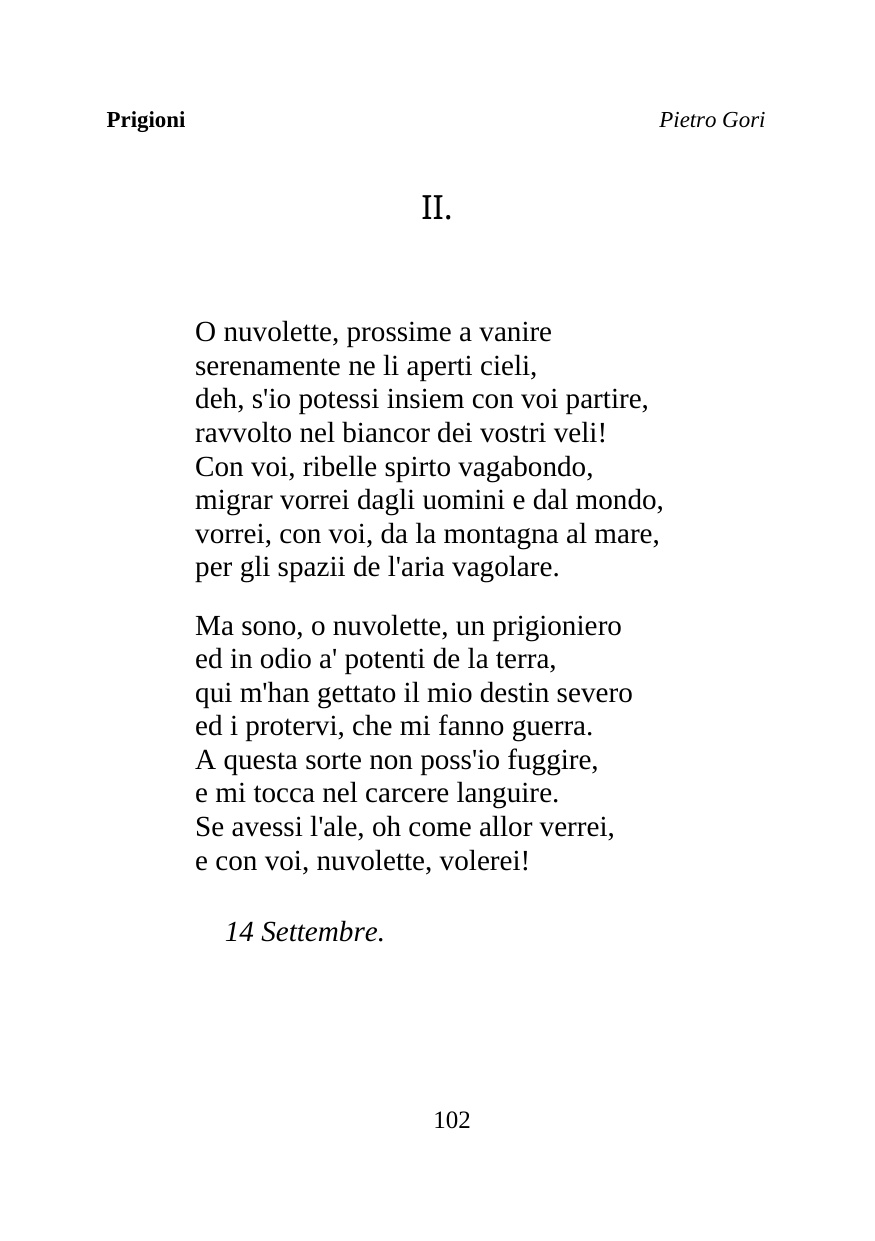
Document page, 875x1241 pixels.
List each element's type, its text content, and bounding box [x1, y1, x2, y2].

subtitle II. [106, 184, 768, 229]
text Ma sono, o nuvolette, un prigioniero ed in odio a' potenti de la terra, qui m'han gettato il mio destin severo ed i protervi, che mi fanno guerra. A questa sorte non poss'io fuggire, e mi tocca nel carcere languire. Se avessi l'ale, oh come allor verrei, e con voi, nuvolette, volerei! [195, 608, 768, 876]
text 14 Settembre. [224, 914, 768, 947]
text O nuvolette, prossime a vanire serenamente ne li aperti cieli, deh, s'io potessi insiem con voi partire, ravvolto nel biancor dei vostri veli! Con voi, ribelle spirto vagabondo, migrar vorrei dagli uomini e dal mondo, vorrei, con voi, da la montagna al mare, per gli spazii de l'aria vagolare. [195, 314, 768, 583]
